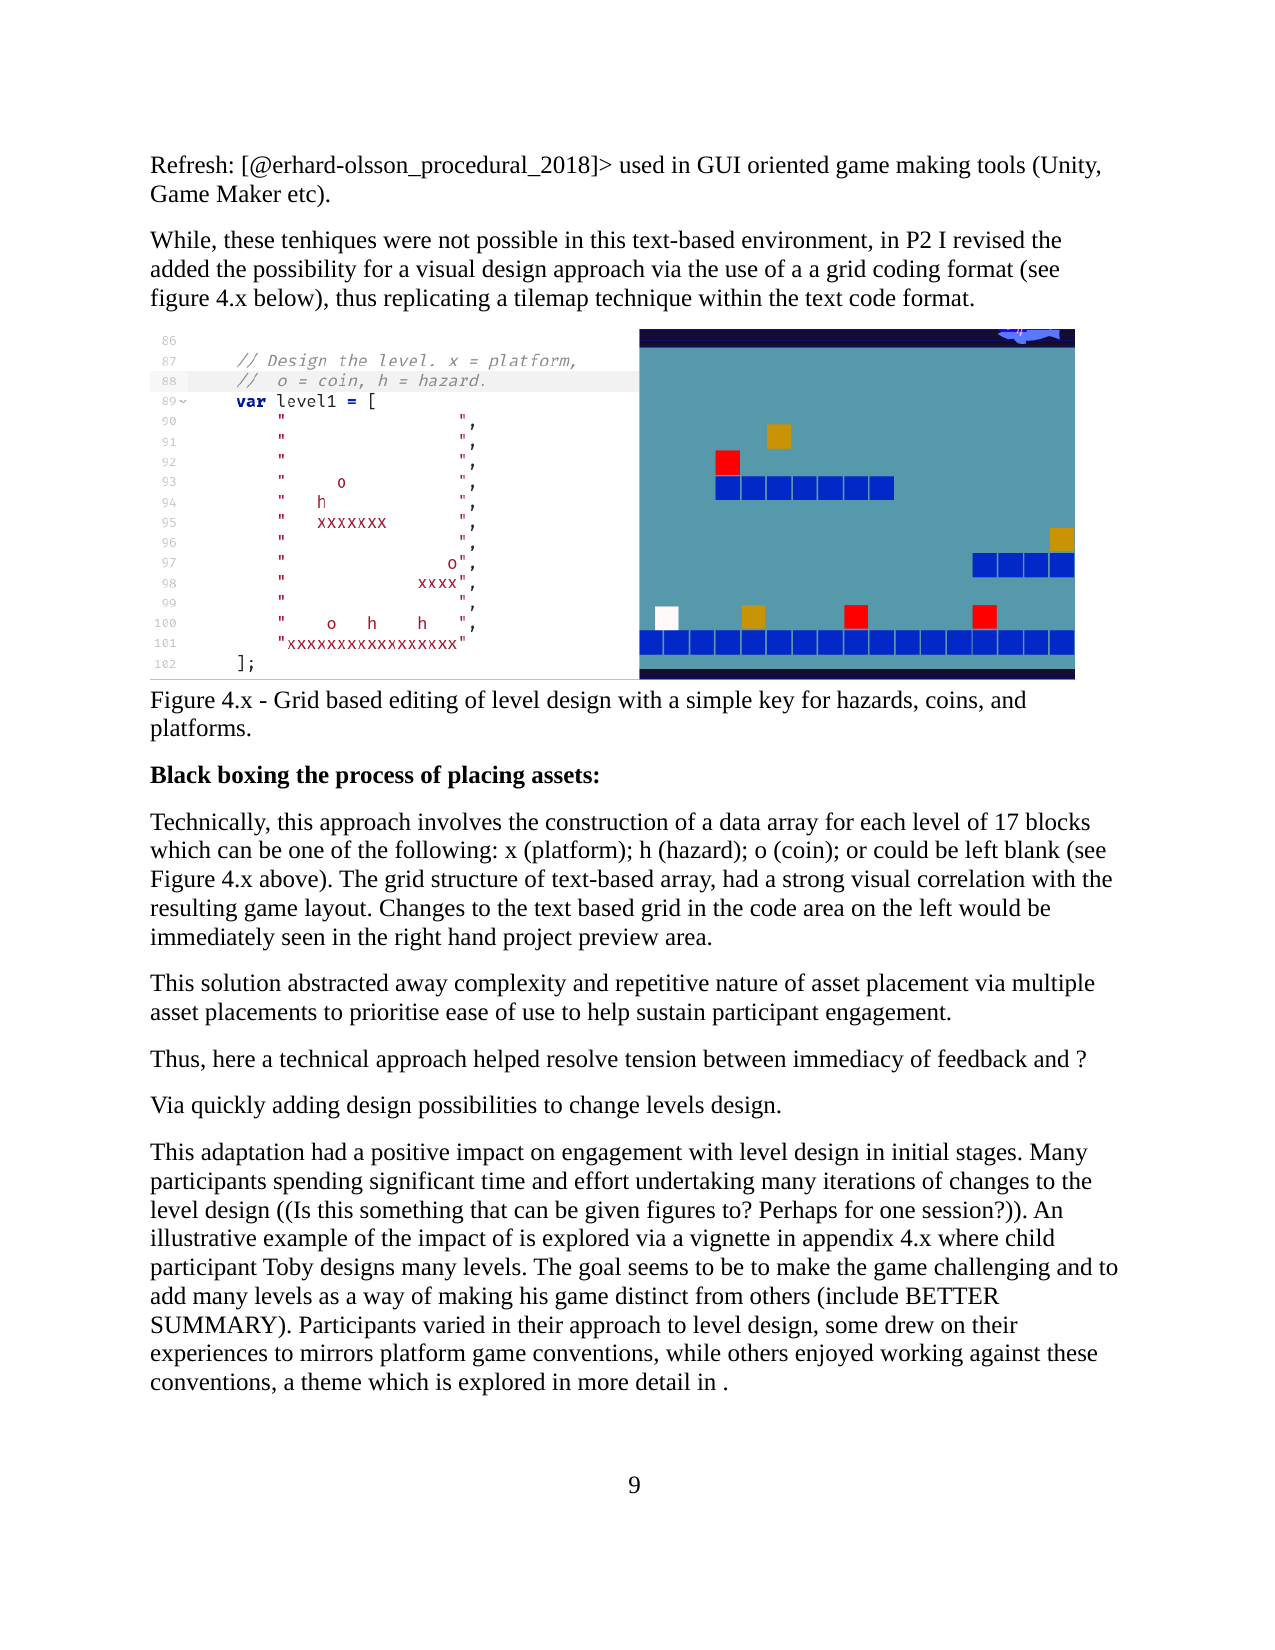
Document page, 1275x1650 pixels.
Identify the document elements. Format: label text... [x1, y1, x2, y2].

text Black boxing the process of placing assets: [150, 760, 1125, 789]
text This solution abstracted away complexity and repetitive nature of asset placement via multiple asset placements to prioritise ease of use to help sustain participant engagement. [150, 968, 1125, 1026]
text This adaptation had a positive impact on engagement with level design in initial stages. Many participants spending significant time and effort undertaking many iterations of changes to the level design ((Is this something that can be given figures to? Perhaps for one session?)). An illustrative example of the impact of is explored via a vignette in appendix 4.x where child participant Toby designs many levels. The goal seems to be to make the game challenging and to add many levels as a way of making his game distinct from others (include BETTER SUMMARY). Participants varied in their approach to level design, some drew on their experiences to mirrors platform game conventions, while others enjoyed working against these conventions, a theme which is explored in more detail in . [150, 1137, 1125, 1396]
picture [150, 329, 1077, 680]
text Via quickly adding design possibilities to change levels design. [150, 1091, 1125, 1119]
text Figure 4.x - Grid based editing of level design with a simple key for hazards, coins, and platforms. [150, 680, 1125, 742]
text Thus, here a technical approach helped resolve tension between immediacy of feedback and ? [150, 1044, 1125, 1073]
text While, these tenhiques were not possible in this text-based environment, in P2 I revised the added the possibility for a visual design approach via the use of a a grid coding format (see figure 4.x below), thus replicating a tilemap technique within the text code format. [150, 225, 1125, 312]
text Technically, this approach involves the construction of a data array for each level of 17 blocks which can be one of the following: x (platform); h (hazard); o (coin); or could be left blank (see Figure 4.x above). The grid structure of text-based array, had a strong visual correlation with the resulting game layout. Changes to the text based grid in the code area on the left would be immediately seen in the right hand project preview area. [150, 807, 1125, 951]
text Refresh: [@erhard-olsson_procedural_2018]> used in GUI oriented game making tools (Unity, Game Maker etc). [150, 150, 1125, 207]
